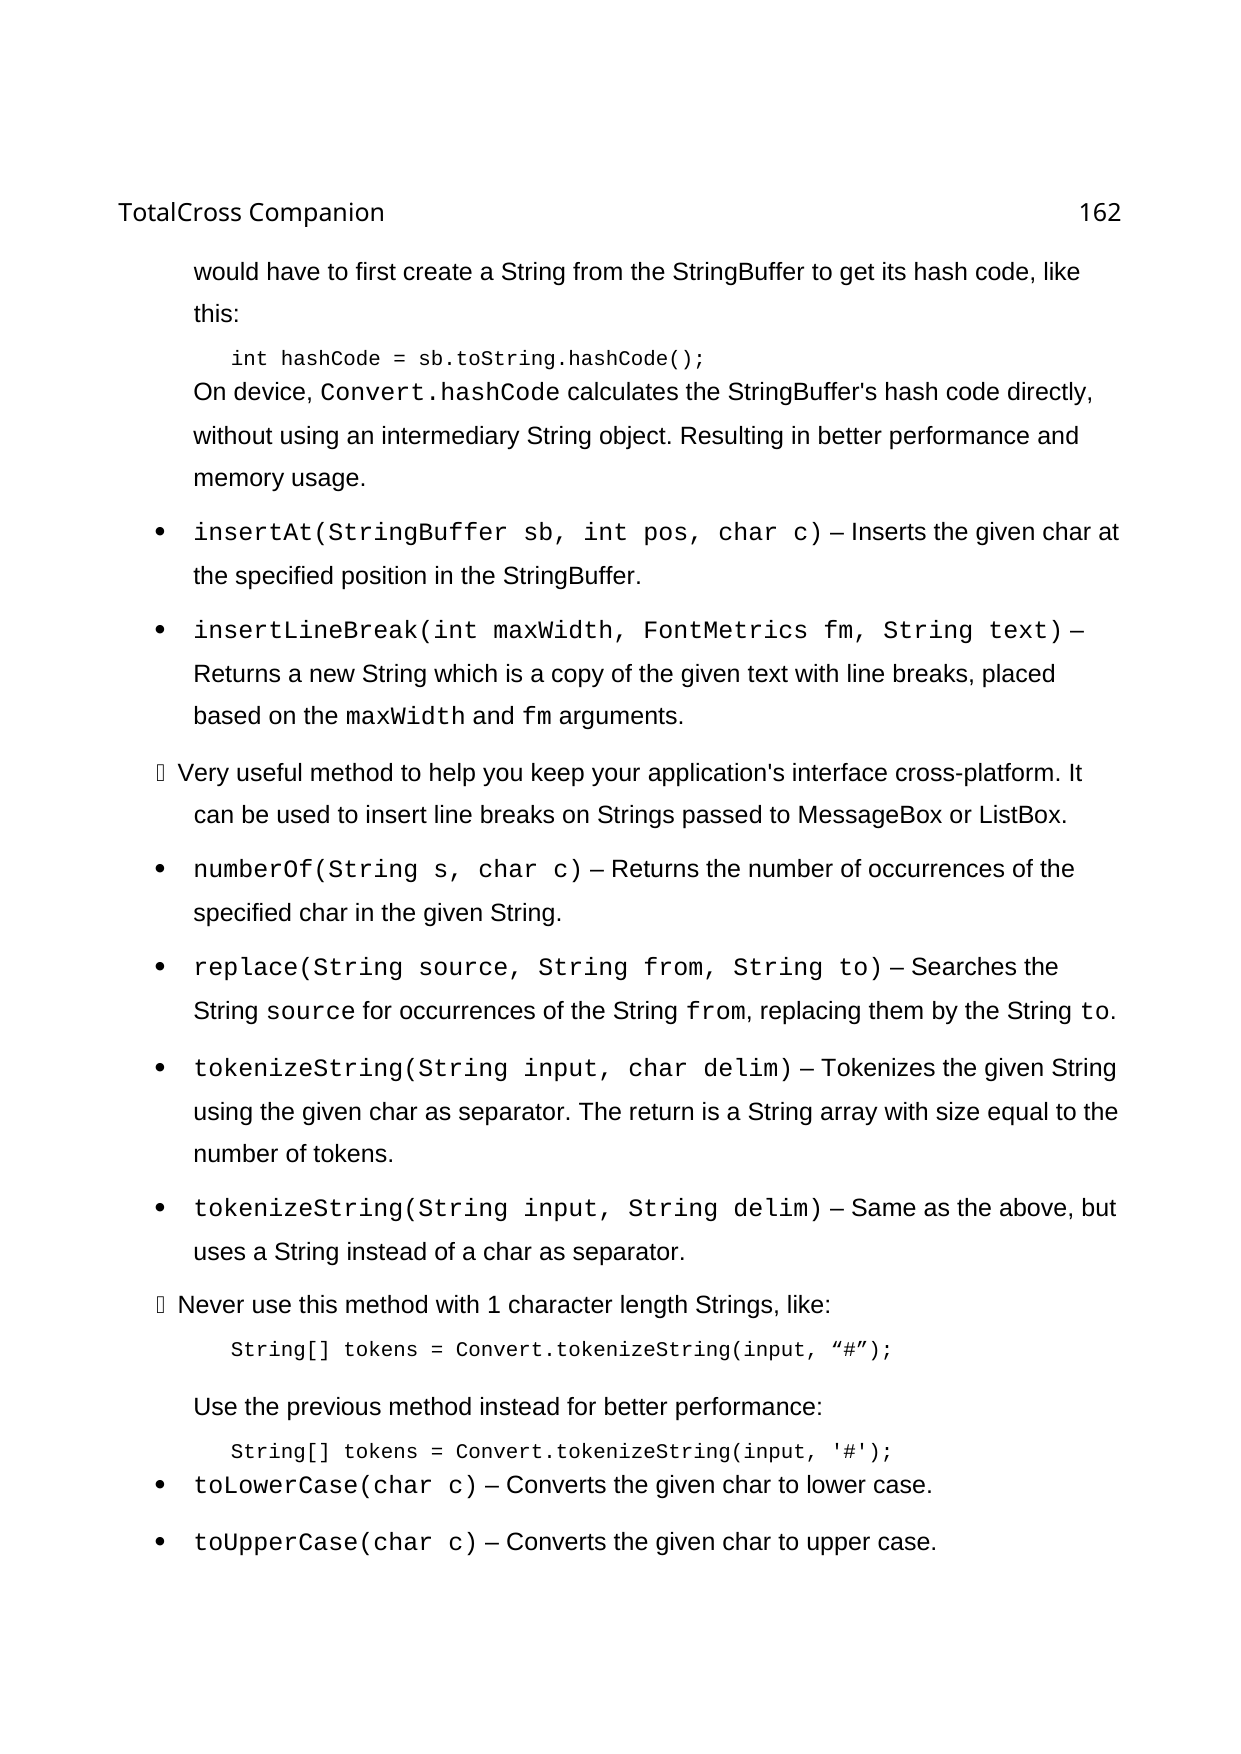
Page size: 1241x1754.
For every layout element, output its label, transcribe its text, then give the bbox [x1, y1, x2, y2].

list replace(String source, String from, String to) – Searches the String source for occurrences of the String from, replacing them by the String to. [156, 952, 1122, 1027]
list tokenizeString(String input, String delim) – Same as the above, but uses a String instead of a char as separator. [156, 1193, 1122, 1265]
list toLowerCase(char c) – Converts the given char to lower case. [156, 1471, 1122, 1501]
list would have to first create a String from the StringBuffer to get its hash code, like this: [156, 258, 1122, 328]
list numberOf(String s, char c) – Returns the number of occurrences of the specified char in the given String. [156, 855, 1122, 927]
text Use the previous method instead for better performance: [193, 1393, 1122, 1421]
list insertAt(StringBuffer sb, int pos, char c) – Inserts the given char at the specified position in the StringBuffer. [156, 518, 1122, 590]
text String[] tokens = Convert.tokenizeString(input, “#”); [193, 1339, 1122, 1387]
text int hashCode = sb.toString.hashCode(); [193, 348, 1122, 372]
list insertLineBreak(int maxWidth, FontMetrics fm, String text) – Returns a new String which is a copy of the given text with line breaks, placed based on the maxWidth and fm arguments. [156, 616, 1122, 732]
list toUpperCase(char c) – Converts the given char to upper case. [156, 1528, 1122, 1558]
text On device, Convert.hashCode calculates the StringBuffer's hash code directly, without using an intermediary String object. Resulting in better performance and memory usage. [193, 378, 1122, 492]
text String[] tokens = Convert.tokenizeString(input, '#'); [193, 1441, 1122, 1465]
list Very useful method to help you keep your application's interface cross-platform. It can be used to insert line breaks on Strings passed to MessageBox or ListBox. [156, 759, 1122, 829]
list tokenizeString(String input, char delim) – Tokenizes the given String using the given char as separator. The return is a String array with size equal to the number of tokens. [156, 1054, 1122, 1168]
list Never use this method with 1 character length Strings, like: [156, 1291, 1122, 1319]
